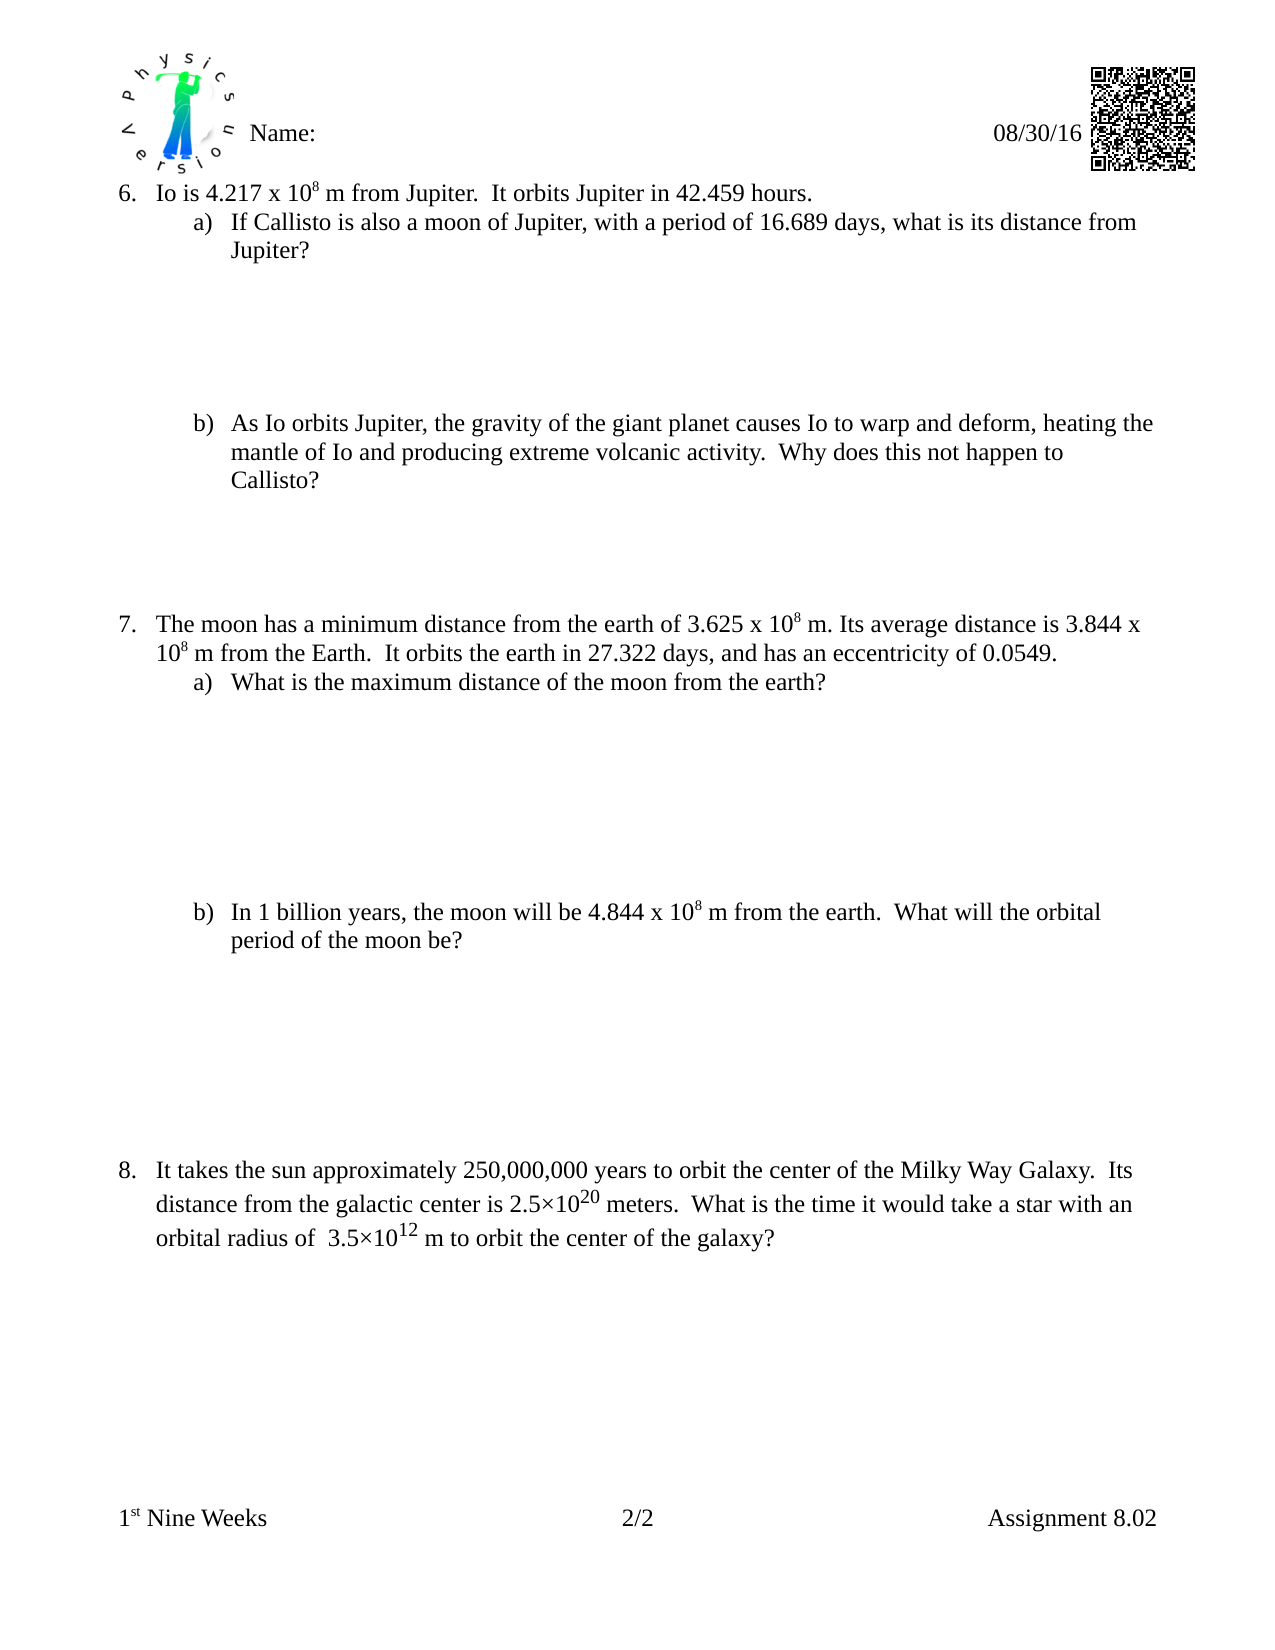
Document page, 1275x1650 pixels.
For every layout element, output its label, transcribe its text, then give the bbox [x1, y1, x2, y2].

list Io is 4.217 x 108 m from Jupiter. It orbits Jupiter in 42.459 hours. [118, 176, 1157, 207]
list It takes the sun approximately 250,000,000 years to orbit the center of the Milky Way Galaxy. Its distance from the galactic center is 2.5×1020 meters. What is the time it would take a star with an orbital radius of 3.5×1012 m to orbit the center of the galaxy? [118, 1156, 1157, 1251]
picture [121, 53, 235, 174]
list If Callisto is also a moon of Jupiter, with a period of 16.689 days, what is its distance from Jupiter? [193, 207, 1157, 264]
picture [1082, 58, 1203, 179]
list The moon has a minimum distance from the earth of 3.625 x 108 m. Its average distance is 3.844 x 108 m from the Earth. It orbits the earth in 27.322 days, and has an eccentricity of 0.0549. [118, 609, 1157, 667]
list As Io orbits Jupiter, the gravity of the giant planet causes Io to warp and deform, heating the mantle of Io and producing extreme volcanic activity. Why does this not happen to Callisto? [193, 408, 1157, 494]
list What is the maximum distance of the moon from the earth? [193, 667, 1157, 696]
list In 1 billion years, the moon will be 4.844 x 108 m from the earth. What will the orbital period of the moon be? [193, 897, 1157, 954]
